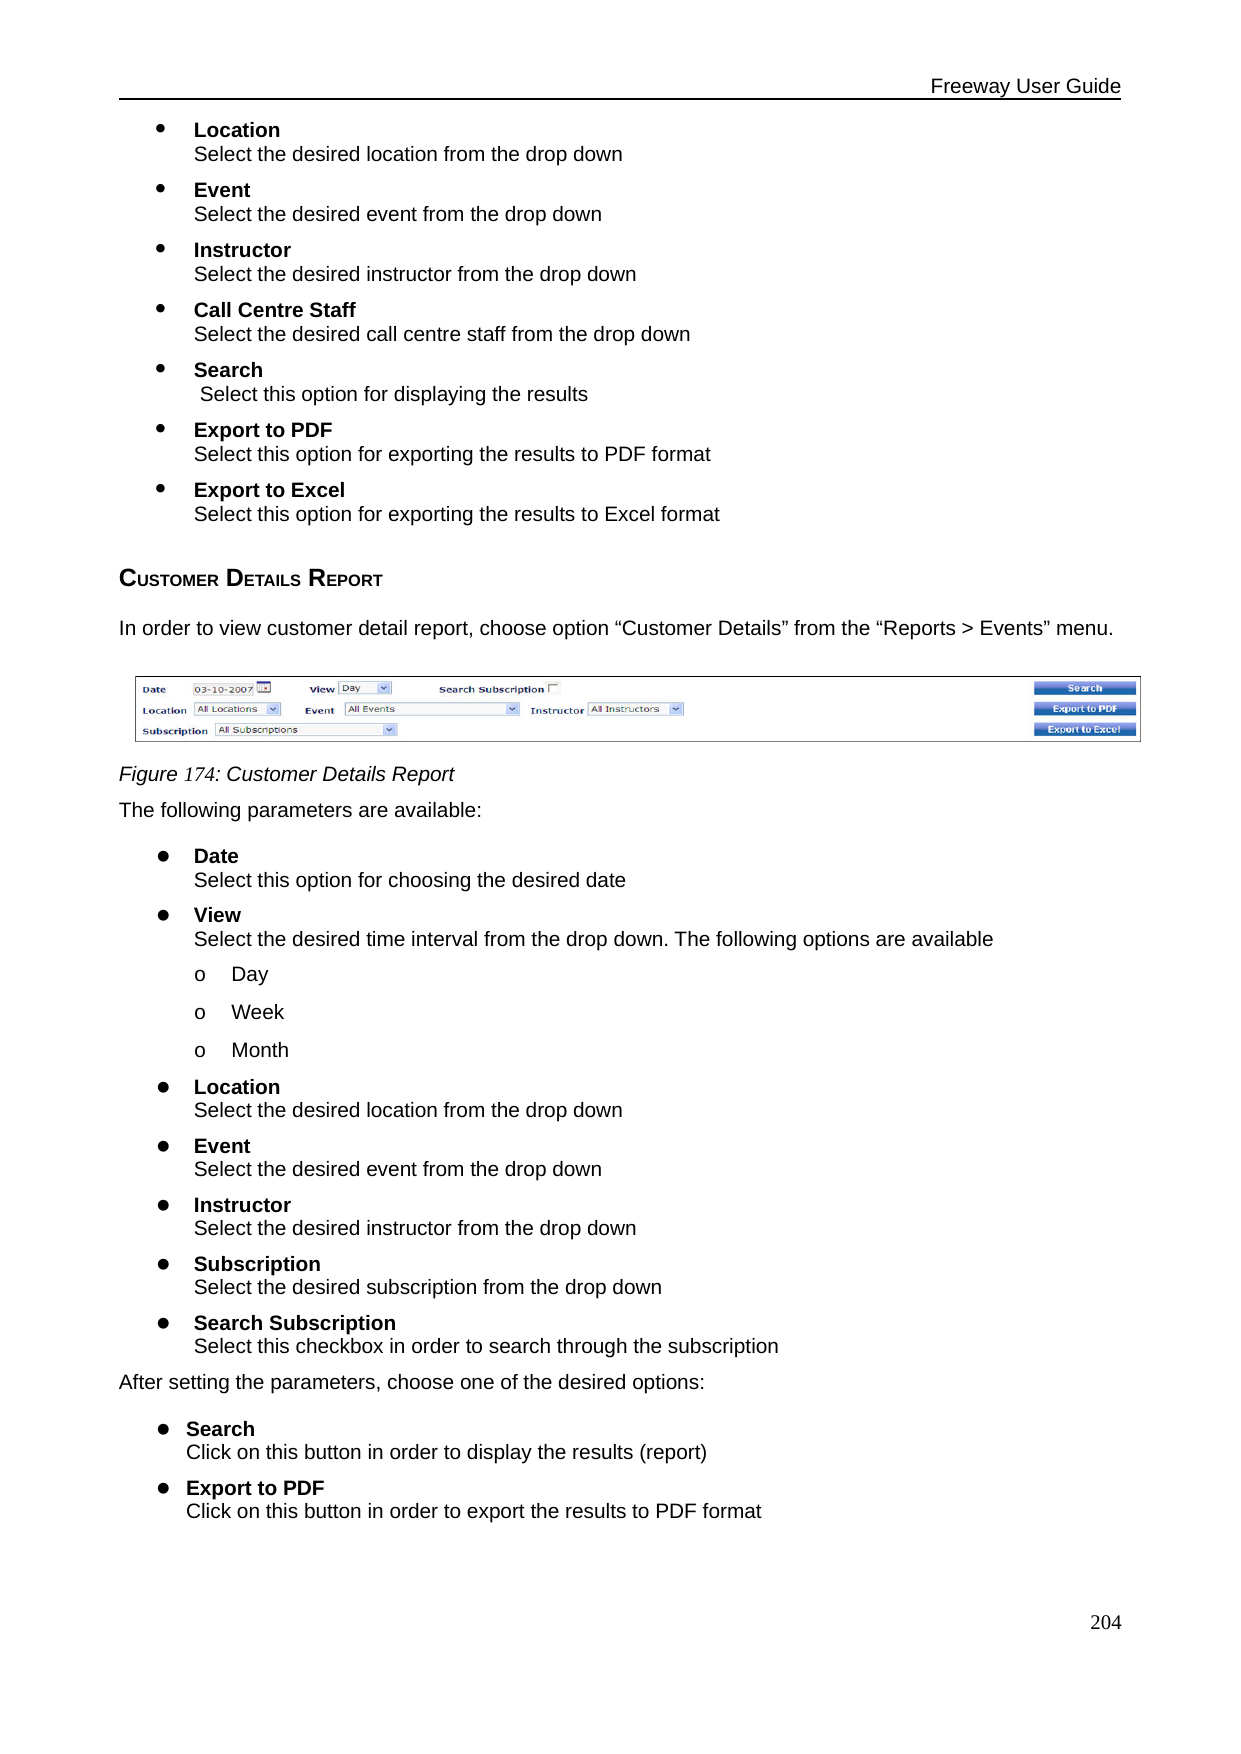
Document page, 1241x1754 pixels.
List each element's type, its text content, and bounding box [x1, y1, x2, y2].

list Search Select this option for displaying the results [156, 359, 1121, 406]
text Figure 174: Customer Details Report [119, 763, 1121, 786]
list Export to PDF Click on this button in order to export the results to PDF format [156, 1476, 1121, 1522]
list Date Select this option for choosing the desired date [156, 845, 1121, 892]
list View Select the desired time interval from the drop down. The following options are available [156, 904, 1121, 951]
subtitle Customer Details Report [119, 564, 1121, 592]
list Export to PDF Select this option for exporting the results to PDF format [156, 419, 1121, 466]
list Day [194, 963, 1121, 988]
list Search Subscription Select this checkbox in order to search through the subscription [156, 1312, 1121, 1358]
list Instructor Select the desired instructor from the drop down [156, 239, 1121, 286]
list Instructor Select the desired instructor from the drop down [156, 1194, 1121, 1240]
text The following parameters are available: [119, 799, 1121, 822]
list Export to Excel Select this option for exporting the results to Excel format [156, 479, 1121, 526]
text After setting the parameters, choose one of the desired options: [119, 1371, 1121, 1394]
list Search Click on this button in order to display the results (report) [156, 1417, 1121, 1463]
list Subscription Select the desired subscription from the drop down [156, 1253, 1121, 1299]
list Event Select the desired event from the drop down [156, 1135, 1121, 1181]
list Month [194, 1038, 1121, 1063]
list Event Select the desired event from the drop down [156, 179, 1121, 226]
picture [135, 676, 1141, 742]
list Location Select the desired location from the drop down [156, 1076, 1121, 1122]
list Call Centre Staff Select the desired call centre staff from the drop down [156, 299, 1121, 346]
list Location Select the desired location from the drop down [156, 119, 1121, 166]
text In order to view customer detail report, choose option “Customer Details” from the “Reports > Events” menu. [119, 617, 1121, 640]
list Week [194, 1001, 1121, 1026]
